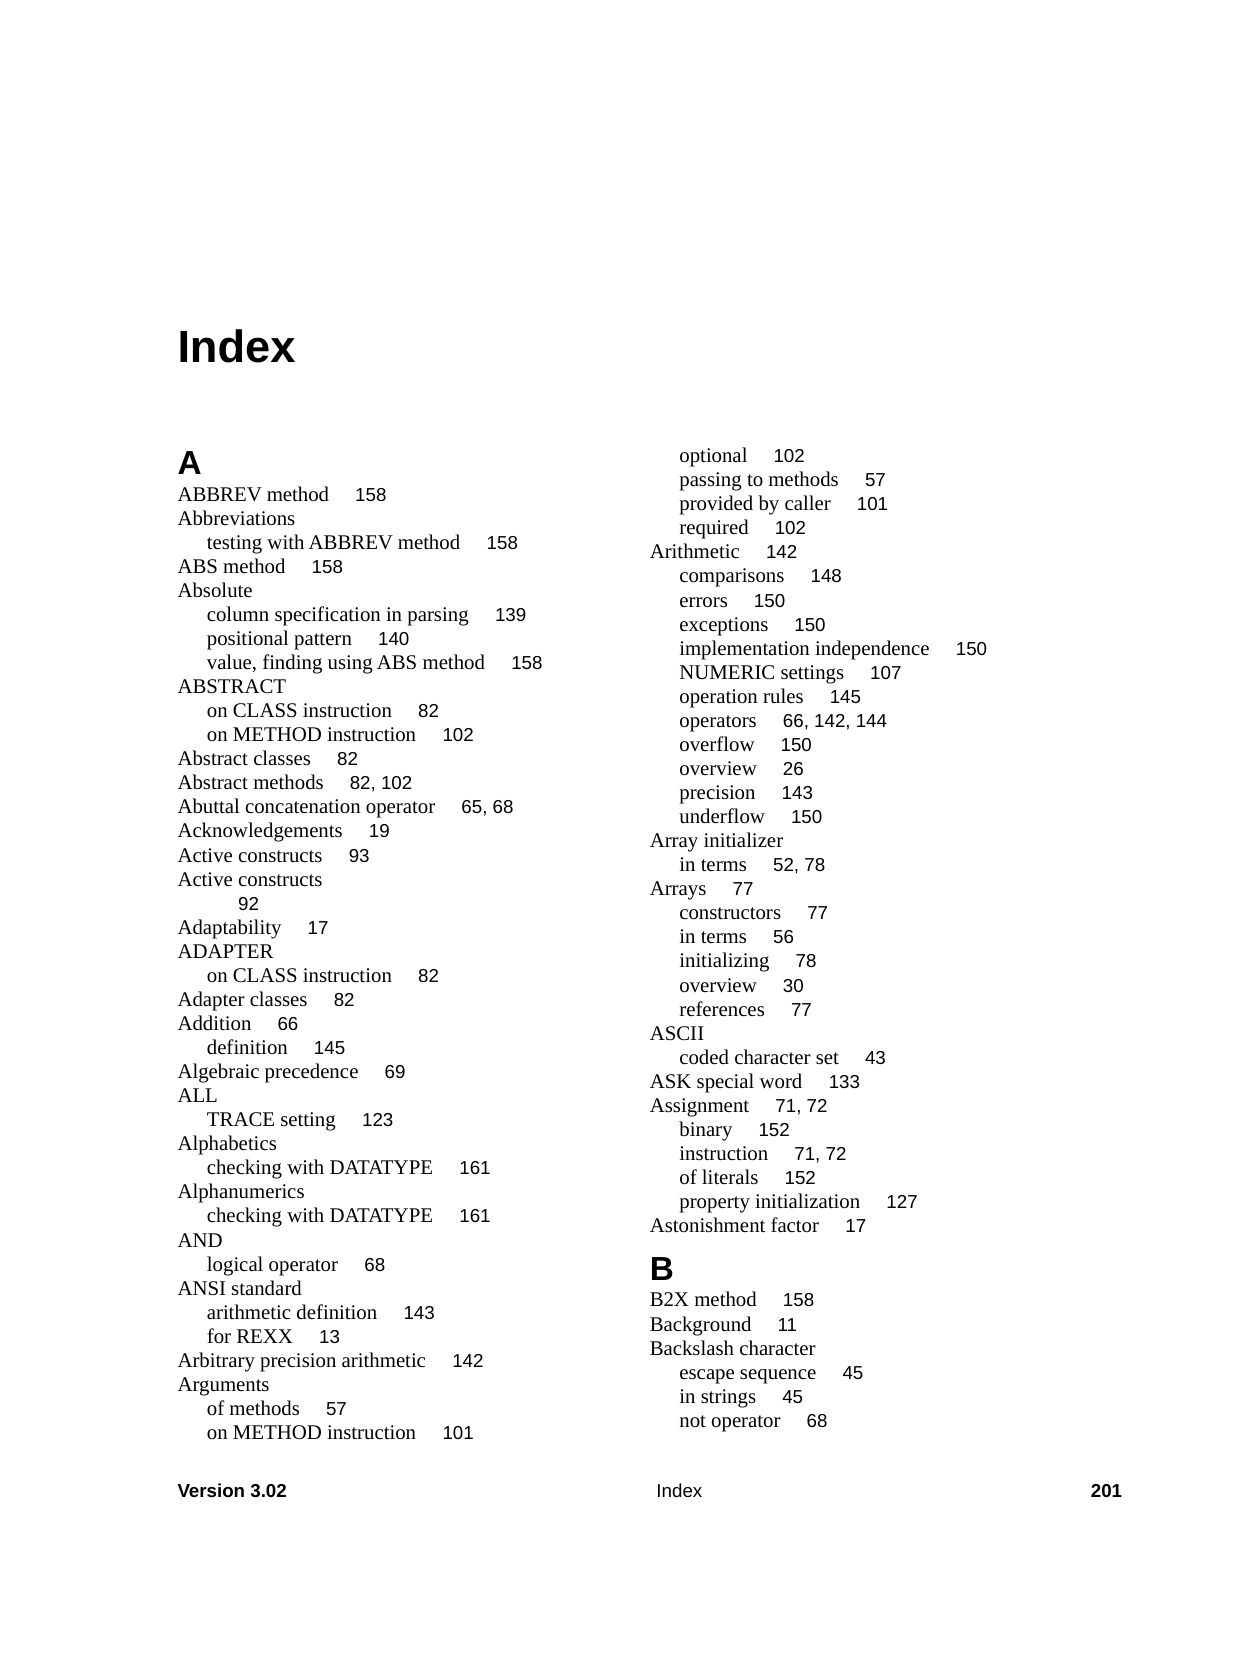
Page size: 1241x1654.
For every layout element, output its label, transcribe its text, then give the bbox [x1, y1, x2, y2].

text ABS method 158 [177, 554, 649, 578]
text overflow 150 [679, 732, 1122, 756]
text Algebraic precedence 69 [177, 1059, 649, 1083]
text positional pattern 140 [207, 626, 649, 650]
text 92 [207, 891, 649, 915]
text testing with ABBREV method 158 [207, 530, 649, 554]
text operation rules 145 [679, 684, 1122, 708]
text ASK special word 133 [649, 1069, 1122, 1093]
text ADAPTER [177, 939, 649, 963]
text implementation independence 150 [679, 636, 1122, 660]
text Array initializer [649, 828, 1122, 852]
text provided by caller 101 [679, 491, 1122, 515]
text definition 145 [207, 1035, 649, 1059]
text B2X method 158 [649, 1287, 1122, 1311]
text NUMERIC settings 107 [679, 660, 1122, 684]
text in strings 45 [679, 1384, 1122, 1408]
text checking with DATATYPE 161 [207, 1155, 649, 1179]
text required 102 [679, 515, 1122, 539]
text escape sequence 45 [679, 1359, 1122, 1384]
text ANSI standard [177, 1276, 649, 1300]
text Active constructs [177, 867, 649, 891]
text column specification in parsing 139 [207, 602, 649, 626]
text Alphabetics [177, 1131, 649, 1155]
text of literals 152 [679, 1165, 1122, 1189]
text overview 26 [679, 756, 1122, 780]
text on CLASS instruction 82 [207, 698, 649, 722]
text ALL [177, 1083, 649, 1107]
text Backslash character [649, 1336, 1122, 1359]
text arithmetic definition 143 [207, 1300, 649, 1324]
text instruction 71, 72 [679, 1141, 1122, 1165]
text passing to methods 57 [679, 467, 1122, 491]
text Adapter classes 82 [177, 987, 649, 1011]
text Arguments [177, 1372, 649, 1396]
text Alphanumerics [177, 1179, 649, 1203]
text logical operator 68 [207, 1252, 649, 1276]
text Adaptability 17 [177, 915, 649, 939]
text property initialization 127 [679, 1189, 1122, 1213]
text comparisons 148 [679, 563, 1122, 587]
subtitle Index [177, 320, 1122, 372]
text A [177, 443, 649, 482]
text overview 30 [679, 972, 1122, 997]
text Background 11 [649, 1311, 1122, 1336]
text TRACE setting 123 [207, 1107, 649, 1131]
text Abstract methods 82, 102 [177, 770, 649, 794]
text Absolute [177, 578, 649, 602]
text value, finding using ABS method 158 [207, 650, 649, 674]
text B [649, 1249, 1122, 1287]
text references 77 [679, 997, 1122, 1021]
text precision 143 [679, 780, 1122, 804]
text Assignment 71, 72 [649, 1093, 1122, 1117]
text underflow 150 [679, 804, 1122, 828]
text AND [177, 1227, 649, 1252]
text errors 150 [679, 587, 1122, 612]
text Acknowledgements 19 [177, 818, 649, 842]
text initializing 78 [679, 948, 1122, 972]
text binary 152 [679, 1117, 1122, 1141]
text constructors 77 [679, 900, 1122, 924]
text Abstract classes 82 [177, 746, 649, 770]
text Astonishment factor 17 [649, 1213, 1122, 1237]
text for REXX 13 [207, 1324, 649, 1348]
text operators 66, 142, 144 [679, 708, 1122, 732]
text Abbreviations [177, 506, 649, 530]
text Active constructs 93 [177, 842, 649, 867]
text Arithmetic 142 [649, 539, 1122, 563]
text in terms 56 [679, 924, 1122, 948]
text Arrays 77 [649, 876, 1122, 900]
text Addition 66 [177, 1011, 649, 1035]
text on CLASS instruction 82 [207, 963, 649, 987]
text on METHOD instruction 101 [207, 1420, 649, 1444]
text not operator 68 [679, 1408, 1122, 1432]
text Arbitrary precision arithmetic 142 [177, 1348, 649, 1372]
text exceptions 150 [679, 612, 1122, 636]
text ASCII [649, 1021, 1122, 1045]
text checking with DATATYPE 161 [207, 1203, 649, 1227]
text of methods 57 [207, 1396, 649, 1420]
text ABSTRACT [177, 674, 649, 698]
text on METHOD instruction 102 [207, 722, 649, 746]
text Abuttal concatenation operator 65, 68 [177, 794, 649, 818]
text optional 102 [679, 443, 1122, 467]
text ABBREV method 158 [177, 482, 649, 506]
text coded character set 43 [679, 1045, 1122, 1069]
text in terms 52, 78 [679, 852, 1122, 876]
